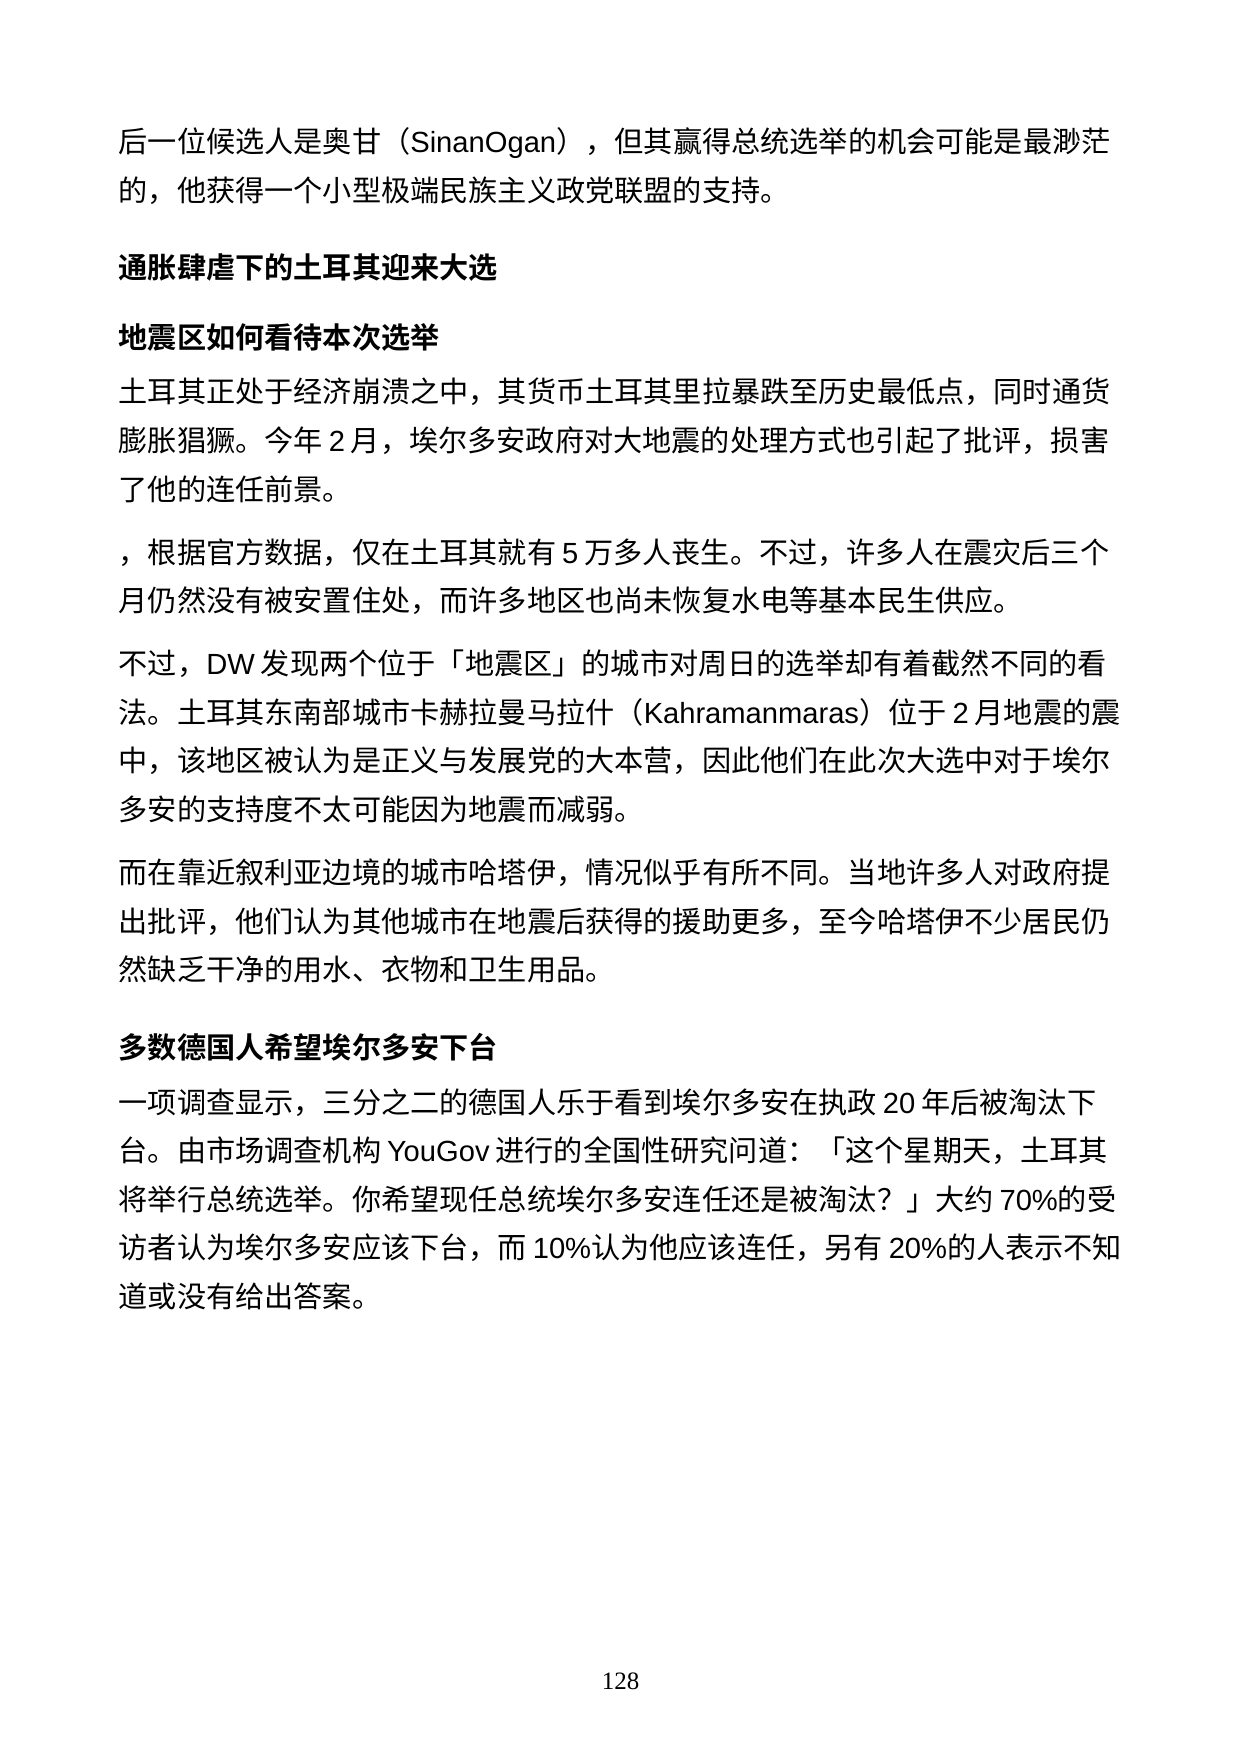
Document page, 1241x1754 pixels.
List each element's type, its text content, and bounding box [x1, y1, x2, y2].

text 土耳其正处于经济崩溃之中，其货币土耳其里拉暴跌至历史最低点，同时通货膨胀猖獗。今年2月，埃尔多安政府对大地震的处理方式也引起了批评，损害了他的连任前景。 [118, 369, 1122, 508]
text 不过，DW发现两个位于「地震区」的城市对周日的选举却有着截然不同的看法。土耳其东南部城市卡赫拉曼马拉什（Kahramanmaras）位于2月地震的震中，该地区被认为是正义与发展党的大本营，因此他们在此次大选中对于埃尔多安的支持度不太可能因为地震而减弱。 [118, 641, 1122, 829]
text ，根据官方数据，仅在土耳其就有5万多人丧生。不过，许多人在震灾后三个月仍然没有被安置住处，而许多地区也尚未恢复水电等基本民生供应。 [118, 529, 1122, 620]
subtitle 通胀肆虐下的土耳其迎来大选 [118, 245, 1122, 287]
text 而在靠近叙利亚边境的城市哈塔伊，情况似乎有所不同。当地许多人对政府提出批评，他们认为其他城市在地震后获得的援助更多，至今哈塔伊不少居民仍然缺乏干净的用水、衣物和卫生用品。 [118, 849, 1122, 989]
subtitle 多数德国人希望埃尔多安下台 [118, 1024, 1122, 1067]
text 后一位候选人是奥甘（SinanOgan），但其赢得总统选举的机会可能是最渺茫的，他获得一个小型极端民族主义政党联盟的支持。 [118, 118, 1122, 209]
text 一项调查显示，三分之二的德国人乐于看到埃尔多安在执政20年后被淘汰下台。由市场调查机构YouGov进行的全国性研究问道：「这个星期天，土耳其将举行总统选举。你希望现任总统埃尔多安连任还是被淘汰？」大约70%的受访者认为埃尔多安应该下台，而10%认为他应该连任，另有20%的人表示不知道或没有给出答案。 [118, 1079, 1122, 1316]
subtitle 地震区如何看待本次选举 [118, 314, 1122, 356]
